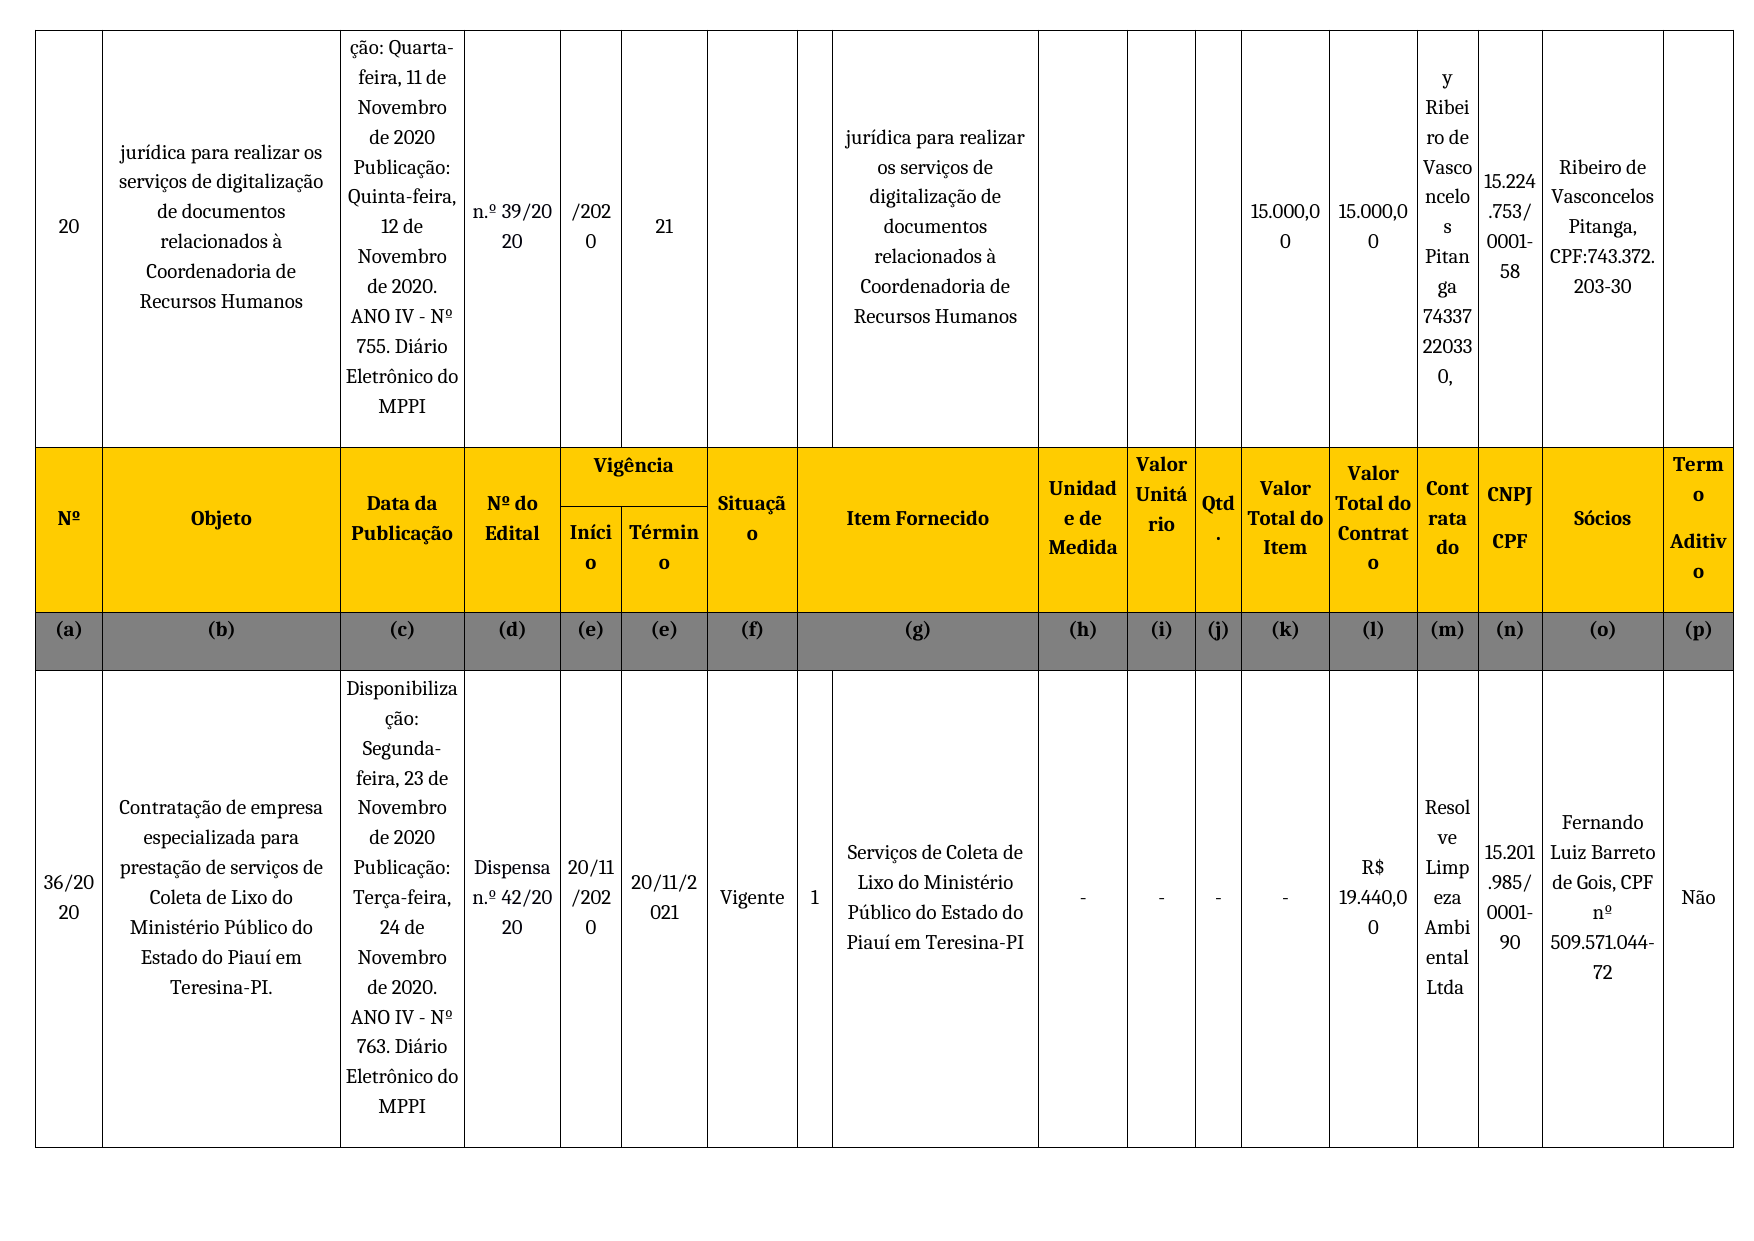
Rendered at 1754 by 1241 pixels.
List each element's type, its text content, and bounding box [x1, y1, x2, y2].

table_cell (m) [1418, 613, 1478, 670]
table_cell Disponibilização: Segunda-feira, 23 de Novembro de 2020 Publicação: Terça-feira, 24 de Novembro de 2020. ANO IV - Nº 763. Diário Eletrônico do MPPI [341, 671, 464, 1147]
table_cell - [1128, 31, 1195, 447]
table_cell Unidade de Medida [1039, 448, 1127, 612]
table_cell Serviços de Coleta de Lixo do Ministério Público do Estado do Piauí em Teresina-PI [833, 671, 1038, 1147]
table_cell Valor Unitário [1128, 448, 1195, 612]
table_cell (c) [341, 613, 464, 670]
table_cell 15.224.753/0001-58 [1479, 31, 1542, 447]
table_cell Vigência [561, 448, 707, 506]
table_cell Situação [708, 448, 797, 612]
table_cell (i) [1128, 613, 1195, 670]
table_cell - [1039, 671, 1127, 1147]
table_cell Não [1664, 671, 1733, 1147]
table_cell Termo Aditivo [1664, 448, 1733, 612]
table_cell (a) [36, 613, 102, 670]
table_cell (g) [798, 613, 1038, 670]
table_cell y Ribeiro de Vasconcelos Pitanga 74337220330, [1418, 31, 1478, 447]
table_cell 36/2020 [36, 671, 102, 1147]
table_cell (d) [465, 613, 560, 670]
table_cell n.º 39/2020 [465, 31, 560, 447]
table_cell - [1128, 671, 1195, 1147]
table_cell jurídica para realizar os serviços de digitalização de documentos relacionados à Coordenadoria de Recursos Humanos [103, 31, 340, 447]
table_cell - [1242, 671, 1329, 1147]
table_cell Qtd. [1196, 448, 1241, 612]
table_cell Vigente [708, 671, 797, 1147]
table_cell 20 [36, 31, 102, 447]
table_cell (h) [1039, 613, 1127, 670]
table_cell (n) [1479, 613, 1542, 670]
table_cell Sócios [1543, 448, 1663, 612]
table_cell Término [622, 507, 707, 612]
table_cell 15.201.985/0001-90 [1479, 671, 1542, 1147]
table_cell (j) [1196, 613, 1241, 670]
table_cell Início [561, 507, 621, 612]
table_cell Item Fornecido [798, 448, 1038, 612]
table_cell (b) [103, 613, 340, 670]
table_cell ção: Quarta-feira, 11 de Novembro de 2020 Publicação: Quinta-feira, 12 de Novembro de 2020. ANO IV - Nº 755. Diário Eletrônico do MPPI [341, 31, 464, 447]
table_cell - [1039, 31, 1127, 447]
table_cell jurídica para realizar os serviços de digitalização de documentos relacionados à Coordenadoria de Recursos Humanos [833, 31, 1038, 447]
table_cell Resolve Limpeza Ambiental Ltda [1418, 671, 1478, 1147]
table_cell R$ 19.440,00 [1330, 671, 1417, 1147]
table_cell (k) [1242, 613, 1329, 670]
table_cell 15.000,00 [1242, 31, 1329, 447]
table_cell Fernando Luiz Barreto de Gois, CPF nº 509.571.044-72 [1543, 671, 1663, 1147]
table_cell (e) [561, 613, 621, 670]
table_cell Valor Total do Contrato [1330, 448, 1417, 612]
table_cell /2020 [561, 31, 621, 447]
table_cell Objeto [103, 448, 340, 612]
table_cell - [1196, 31, 1241, 447]
table_cell [798, 31, 832, 447]
table_cell Data da Publicação [341, 448, 464, 612]
table_cell [708, 31, 797, 447]
table_cell 15.000,00 [1330, 31, 1417, 447]
table_cell - [1196, 671, 1241, 1147]
table_cell (e) [622, 613, 707, 670]
table_cell [1664, 31, 1733, 447]
table_cell Contratação de empresa especializada para prestação de serviços de Coleta de Lixo do Ministério Público do Estado do Piauí em Teresina-PI. [103, 671, 340, 1147]
table_cell (p) [1664, 613, 1733, 670]
table_cell (l) [1330, 613, 1417, 670]
table_cell 21 [622, 31, 707, 447]
table_cell Dispensa n.º 42/2020 [465, 671, 560, 1147]
table_cell Nº [36, 448, 102, 612]
table_cell 20/11/2021 [622, 671, 707, 1147]
table_cell Ribeiro de Vasconcelos Pitanga, CPF:743.372.203-30 [1543, 31, 1663, 447]
table_cell (o) [1543, 613, 1663, 670]
table_cell Nº do Edital [465, 448, 560, 612]
table_cell Valor Total do Item [1242, 448, 1329, 612]
table_cell 1 [798, 671, 832, 1147]
table_cell 20/11/2020 [561, 671, 621, 1147]
table_cell Contratado [1418, 448, 1478, 612]
table_cell CNPJ CPF [1479, 448, 1542, 612]
table_cell (f) [708, 613, 797, 670]
